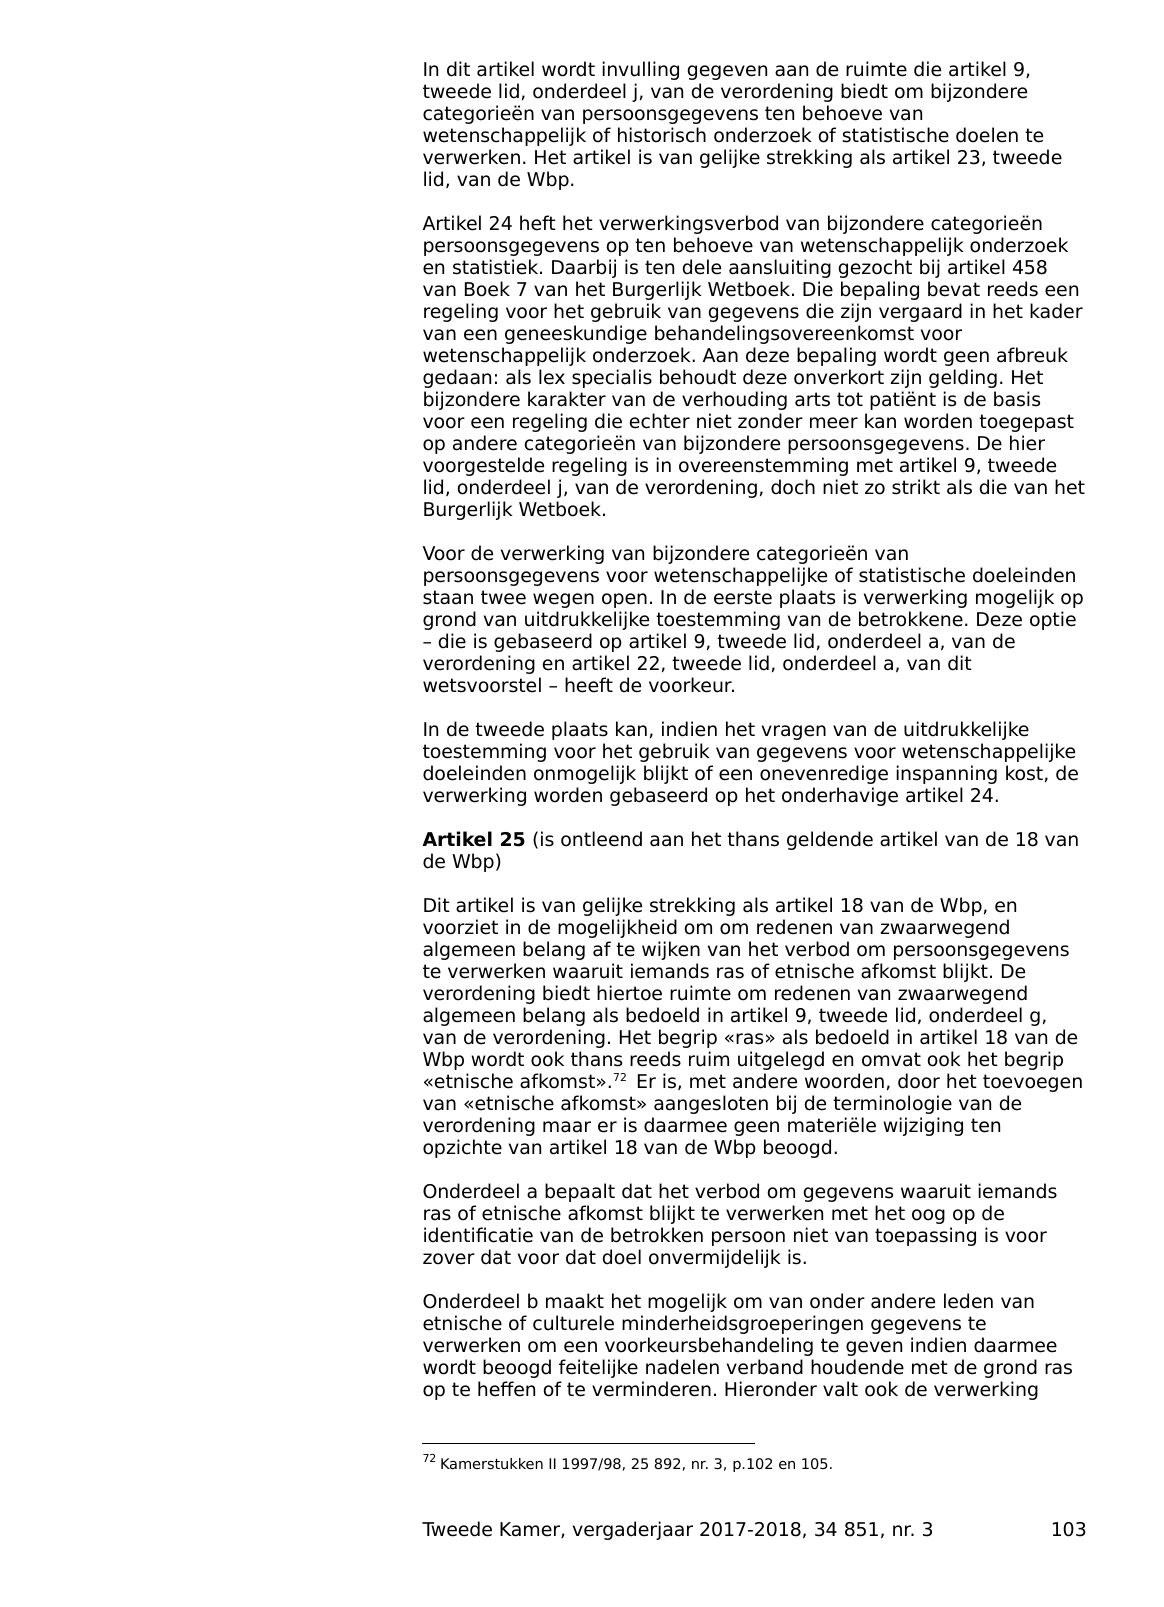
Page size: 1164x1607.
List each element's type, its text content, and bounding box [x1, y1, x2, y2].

text Onderdeel b maakt het mogelijk om van onder andere leden van etnische of culturele minderheidsgroeperingen gegevens te verwerken om een voorkeursbehandeling te geven indien daarmee wordt beoogd feitelijke nadelen verband houdende met de grond ras op te heffen of te verminderen. Hieronder valt ook de verwerking [422, 1291, 1087, 1401]
text Artikel 24 heft het verwerkingsverbod van bijzondere categorieën persoonsgegevens op ten behoeve van wetenschappelijk onderzoek en statistiek. Daarbij is ten dele aansluiting gezocht bij artikel 458 van Boek 7 van het Burgerlijk Wetboek. Die bepaling bevat reeds een regeling voor het gebruik van gegevens die zijn vergaard in het kader van een geneeskundige behandelingsovereenkomst voor wetenschappelijk onderzoek. Aan deze bepaling wordt geen afbreuk gedaan: als lex specialis behoudt deze onverkort zijn gelding. Het bijzondere karakter van de verhouding arts tot patiënt is de basis voor een regeling die echter niet zonder meer kan worden toegepast op andere categorieën van bijzondere persoonsgegevens. De hier voorgestelde regeling is in overeenstemming met artikel 9, tweede lid, onderdeel j, van de verordening, doch niet zo strikt als die van het Burgerlijk Wetboek. [422, 213, 1087, 521]
text Kamerstukken II 1997/98, 25 892, nr. 3, p.102 en 105. [422, 1452, 1087, 1474]
text In dit artikel wordt invulling gegeven aan de ruimte die artikel 9, tweede lid, onderdeel j, van de verordening biedt om bijzondere categorieën van persoonsgegevens ten behoeve van wetenschappelijk of historisch onderzoek of statistische doelen te verwerken. Het artikel is van gelijke strekking als artikel 23, tweede lid, van de Wbp. [422, 59, 1087, 191]
text In de tweede plaats kan, indien het vragen van de uitdrukkelijke toestemming voor het gebruik van gegevens voor wetenschappelijke doeleinden onmogelijk blijkt of een onevenredige inspanning kost, de verwerking worden gebaseerd op het onderhavige artikel 24. [422, 719, 1087, 807]
text Voor de verwerking van bijzondere categorieën van persoonsgegevens voor wetenschappelijke of statistische doeleinden staan twee wegen open. In de eerste plaats is verwerking mogelijk op grond van uitdrukkelijke toestemming van de betrokkene. Deze optie – die is gebaseerd op artikel 9, tweede lid, onderdeel a, van de verordening en artikel 22, tweede lid, onderdeel a, van dit wetsvoorstel – heeft de voorkeur. [422, 543, 1087, 697]
text Onderdeel a bepaalt dat het verbod om gegevens waaruit iemands ras of etnische afkomst blijkt te verwerken met het oog op de identificatie van de betrokken persoon niet van toepassing is voor zover dat voor dat doel onvermijdelijk is. [422, 1181, 1087, 1269]
text Artikel 25 (is ontleend aan het thans geldende artikel van de 18 van de Wbp) [422, 829, 1087, 873]
text Dit artikel is van gelijke strekking als artikel 18 van de Wbp, en voorziet in de mogelijkheid om om redenen van zwaarwegend algemeen belang af te wijken van het verbod om persoonsgegevens te verwerken waaruit iemands ras of etnische afkomst blijkt. De verordening biedt hiertoe ruimte om redenen van zwaarwegend algemeen belang als bedoeld in artikel 9, tweede lid, onderdeel g, van de verordening. Het begrip «ras» als bedoeld in artikel 18 van de Wbp wordt ook thans reeds ruim uitgelegd en omvat ook het begrip «etnische afkomst». Er is, met andere woorden, door het toevoegen van «etnische afkomst» aangesloten bij de terminologie van de verordening maar er is daarmee geen materiële wijziging ten opzichte van artikel 18 van de Wbp beoogd. [422, 895, 1087, 1159]
